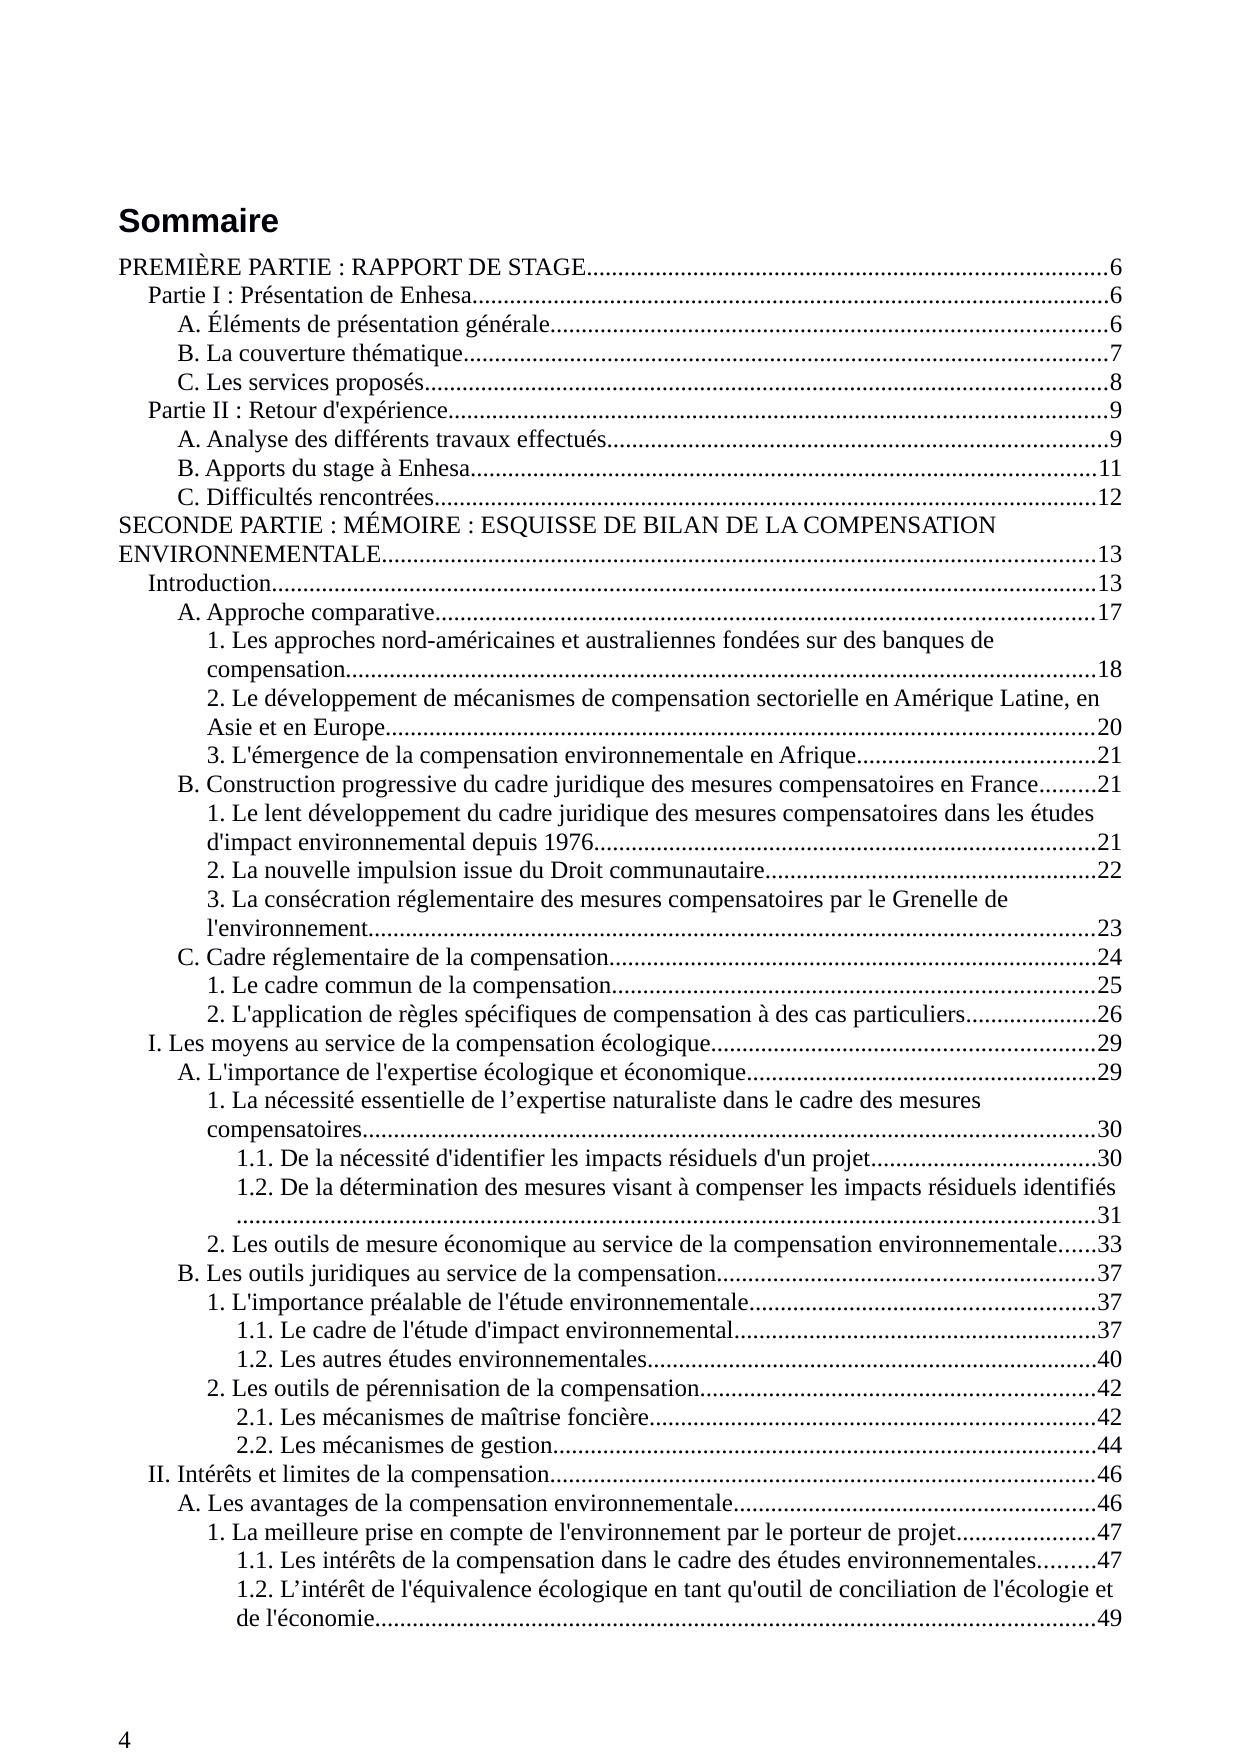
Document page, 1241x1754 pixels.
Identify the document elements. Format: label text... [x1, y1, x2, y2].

text 2. La nouvelle impulsion issue du Droit communautaire 22 [207, 855, 1122, 884]
text 1. Le lent développement du cadre juridique des mesures compensatoires dans les études d'impact environnemental depuis 1976 21 [207, 798, 1122, 855]
text 2. L'application de règles spécifiques de compensation à des cas particuliers 26 [207, 999, 1122, 1028]
text 1. La meilleure prise en compte de l'environnement par le porteur de projet 47 [207, 1517, 1122, 1545]
text 1.2. L’intérêt de l'équivalence écologique en tant qu'outil de conciliation de l'écologie et de l'économie 49 [236, 1574, 1122, 1632]
text 1. Les approches nord-américaines et australiennes fondées sur des banques de compensation 18 [207, 625, 1122, 683]
text A. Les avantages de la compensation environnementale 46 [177, 1488, 1122, 1517]
text 1.2. Les autres études environnementales 40 [236, 1344, 1122, 1373]
text 1.1. Les intérêts de la compensation dans le cadre des études environnementales 47 [236, 1545, 1122, 1574]
text C. Difficultés rencontrées 12 [177, 482, 1122, 510]
text SECONDE PARTIE : MÉMOIRE : ESQUISSE DE BILAN DE LA COMPENSATION ENVIRONNEMENTALE 13 [118, 510, 1122, 568]
text B. La couverture thématique 7 [177, 338, 1122, 367]
text 2. Le développement de mécanismes de compensation sectorielle en Amérique Latine, en Asie et en Europe 20 [207, 683, 1122, 740]
text Introduction 13 [148, 568, 1122, 597]
text 1.1. De la nécessité d'identifier les impacts résiduels d'un projet 30 [236, 1143, 1122, 1172]
text PREMIÈRE PARTIE : RAPPORT DE STAGE 6 [118, 252, 1122, 280]
text A. L'importance de l'expertise écologique et économique 29 [177, 1057, 1122, 1085]
text B. Construction progressive du cadre juridique des mesures compensatoires en France 21 [177, 769, 1122, 798]
text A. Analyse des différents travaux effectués 9 [177, 424, 1122, 453]
text Partie I : Présentation de Enhesa 6 [148, 280, 1122, 309]
text 2.1. Les mécanismes de maîtrise foncière 42 [236, 1402, 1122, 1430]
text 2. Les outils de pérennisation de la compensation 42 [207, 1373, 1122, 1402]
text 1. Le cadre commun de la compensation 25 [207, 970, 1122, 999]
text Partie II : Retour d'expérience 9 [148, 395, 1122, 424]
subtitle Sommaire [118, 201, 1122, 239]
text 1. La nécessité essentielle de l’expertise naturaliste dans le cadre des mesures compensatoires 30 [207, 1085, 1122, 1143]
text 1.1. Le cadre de l'étude d'impact environnemental 37 [236, 1315, 1122, 1344]
text 2. Les outils de mesure économique au service de la compensation environnementale 33 [207, 1229, 1122, 1258]
text II. Intérêts et limites de la compensation 46 [148, 1459, 1122, 1488]
text C. Les services proposés 8 [177, 367, 1122, 395]
text 3. La consécration réglementaire des mesures compensatoires par le Grenelle de l'environnement 23 [207, 884, 1122, 942]
text 2.2. Les mécanismes de gestion 44 [236, 1430, 1122, 1459]
text B. Les outils juridiques au service de la compensation 37 [177, 1258, 1122, 1287]
text B. Apports du stage à Enhesa 11 [177, 453, 1122, 482]
text I. Les moyens au service de la compensation écologique 29 [148, 1028, 1122, 1057]
text 1. L'importance préalable de l'étude environnementale 37 [207, 1287, 1122, 1315]
text A. Approche comparative 17 [177, 597, 1122, 625]
text 1.2. De la détermination des mesures visant à compenser les impacts résiduels identifiés 31 [236, 1172, 1122, 1229]
text 3. L'émergence de la compensation environnementale en Afrique 21 [207, 740, 1122, 769]
text A. Éléments de présentation générale 6 [177, 309, 1122, 338]
text C. Cadre réglementaire de la compensation 24 [177, 942, 1122, 970]
